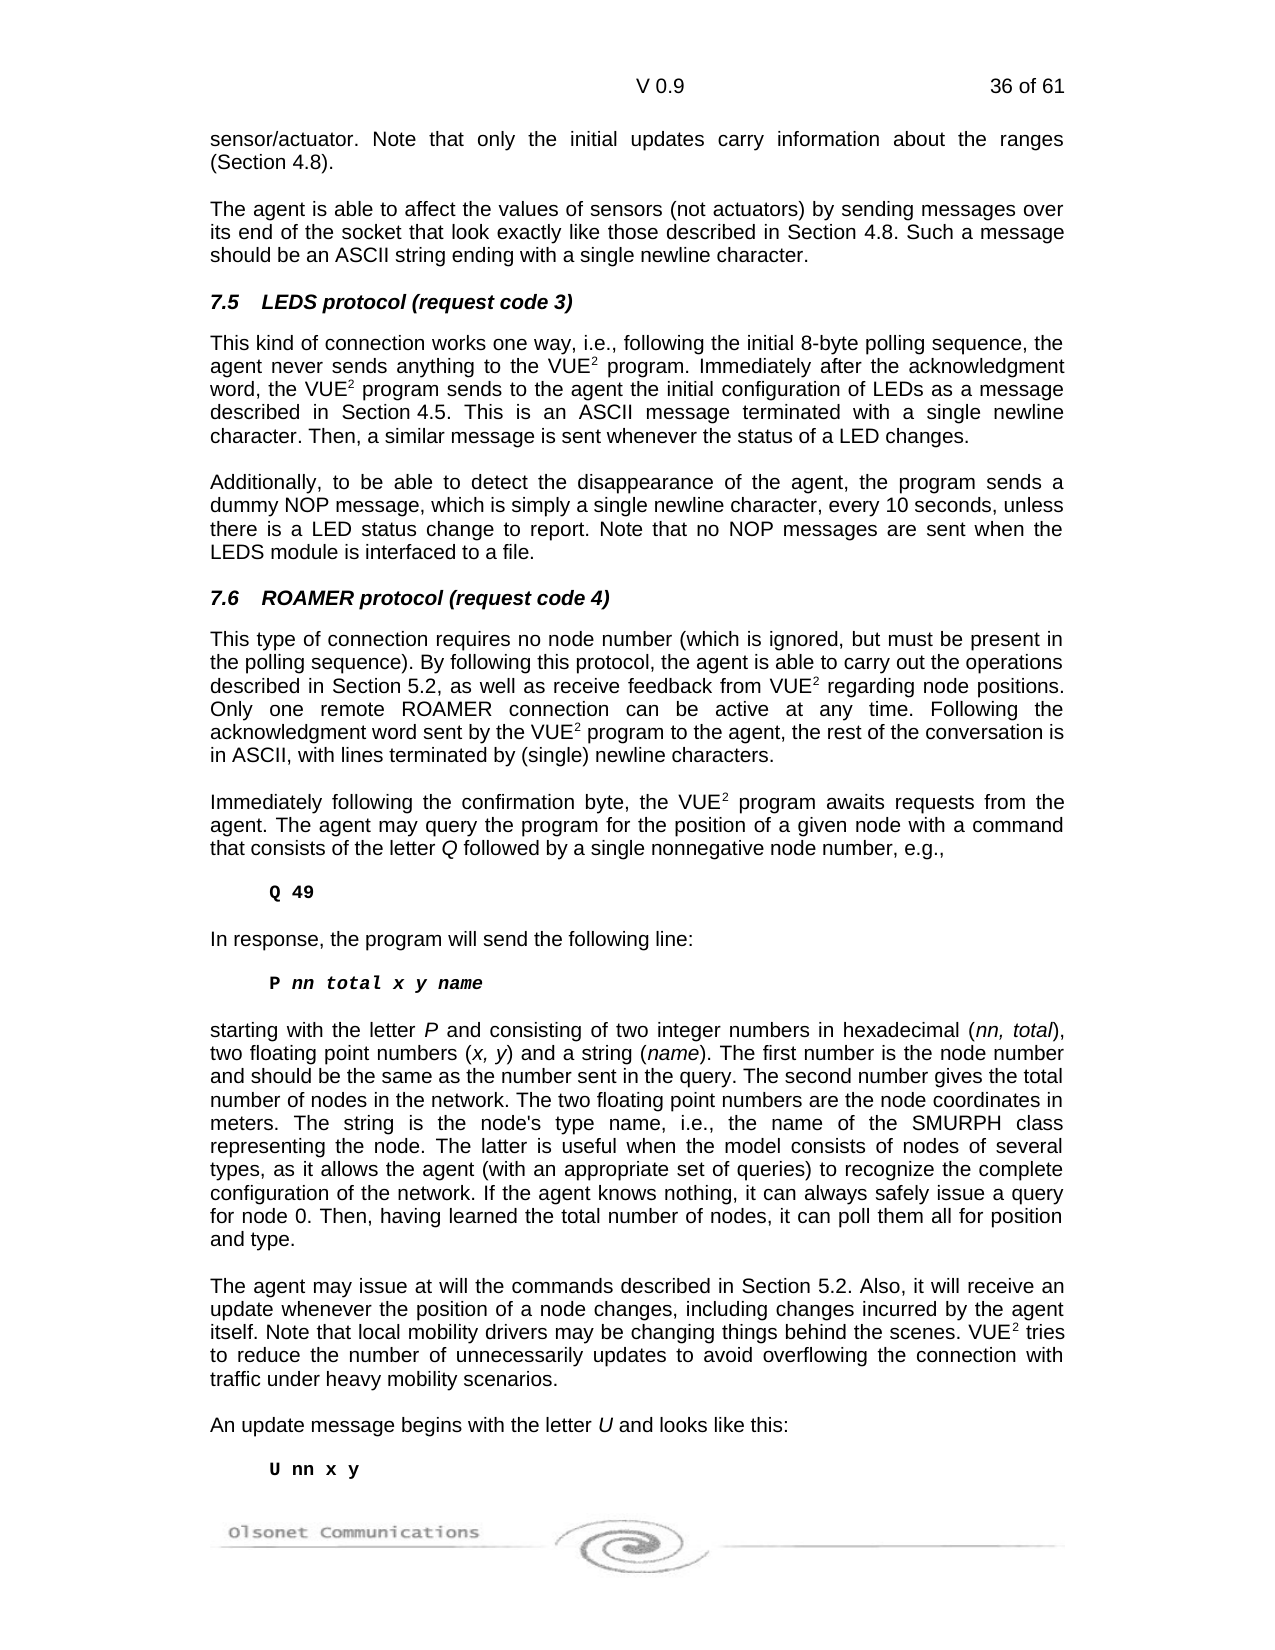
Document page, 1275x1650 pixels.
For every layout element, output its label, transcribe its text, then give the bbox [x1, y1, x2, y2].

text U nn x y [269, 1460, 1065, 1481]
text P nn total x y name [269, 974, 1065, 995]
text Q 49 [269, 883, 1065, 904]
text This type of connection requires no node number (which is ignored, but must be present in the polling sequence). By following this protocol, the agent is able to carry out the operations described in Section 5.2, as well as receive feedback from VUE2 regarding node positions. Only one remote ROAMER connection can be active at any time. Following the acknowledgment word sent by the VUE2 program to the agent, the rest of the conversation is in ASCII, with lines terminated by (single) newline characters. [210, 628, 1065, 767]
text An update message begins with the letter U and looks like this: [210, 1413, 1065, 1437]
text starting with the letter P and consisting of two integer numbers in hexadecimal (nn, total), two floating point numbers (x, y) and a string (name). The first number is the node number and should be the same as the number sent in the query. The second number gives the total number of nodes in the network. The two floating point numbers are the node coordinates in meters. The string is the node's type name, i.e., the name of the SMURPH class representing the node. The latter is useful when the model consists of nodes of several types, as it allows the agent (with an appropriate set of queries) to recognize the complete configuration of the network. If the agent knows nothing, it can always safely issue a query for node 0. Then, having learned the total number of nodes, it can poll them all for position and type. [210, 1019, 1065, 1251]
subtitle ROAMER protocol (request code 4) [210, 587, 1065, 610]
text This kind of connection works one way, i.e., following the initial 8-byte polling sequence, the agent never sends anything to the VUE2 program. Immediately after the acknowledgment word, the VUE2 program sends to the agent the initial configuration of LEDs as a message described in Section 4.5. This is an ASCII message terminated with a single newline character. Then, a similar message is sent whenever the status of a LED changes. [210, 331, 1065, 447]
text sensor/actuator. Note that only the initial updates carry information about the ranges (Section 4.8). [210, 128, 1065, 174]
subtitle LEDS protocol (request code 3) [210, 290, 1065, 313]
text The agent is able to affect the values of sensors (not actuators) by sending messages over its end of the socket that look exactly like those described in Section 4.8. Such a message should be an ASCII string ending with a single newline character. [210, 197, 1065, 267]
picture [210, 1504, 1065, 1596]
text The agent may issue at will the commands described in Section 5.2. Also, it will receive an update whenever the position of a node changes, including changes incurred by the agent itself. Note that local mobility drivers may be changing things behind the scenes. VUE2 tries to reduce the number of unnecessarily updates to avoid overflowing the connection with traffic under heavy mobility scenarios. [210, 1274, 1065, 1390]
text In response, the program will send the following line: [210, 928, 1065, 951]
text Additionally, to be able to detect the disappearance of the agent, the program sends a dummy NOP message, which is simply a single newline character, every 10 seconds, unless there is a LED status change to report. Note that no NOP messages are sent when the LEDS module is interfaced to a file. [210, 471, 1065, 563]
text Immediately following the confirmation byte, the VUE2 program awaits requests from the agent. The agent may query the program for the position of a given node with a command that consists of the letter Q followed by a single nonnegative node number, e.g., [210, 790, 1065, 860]
